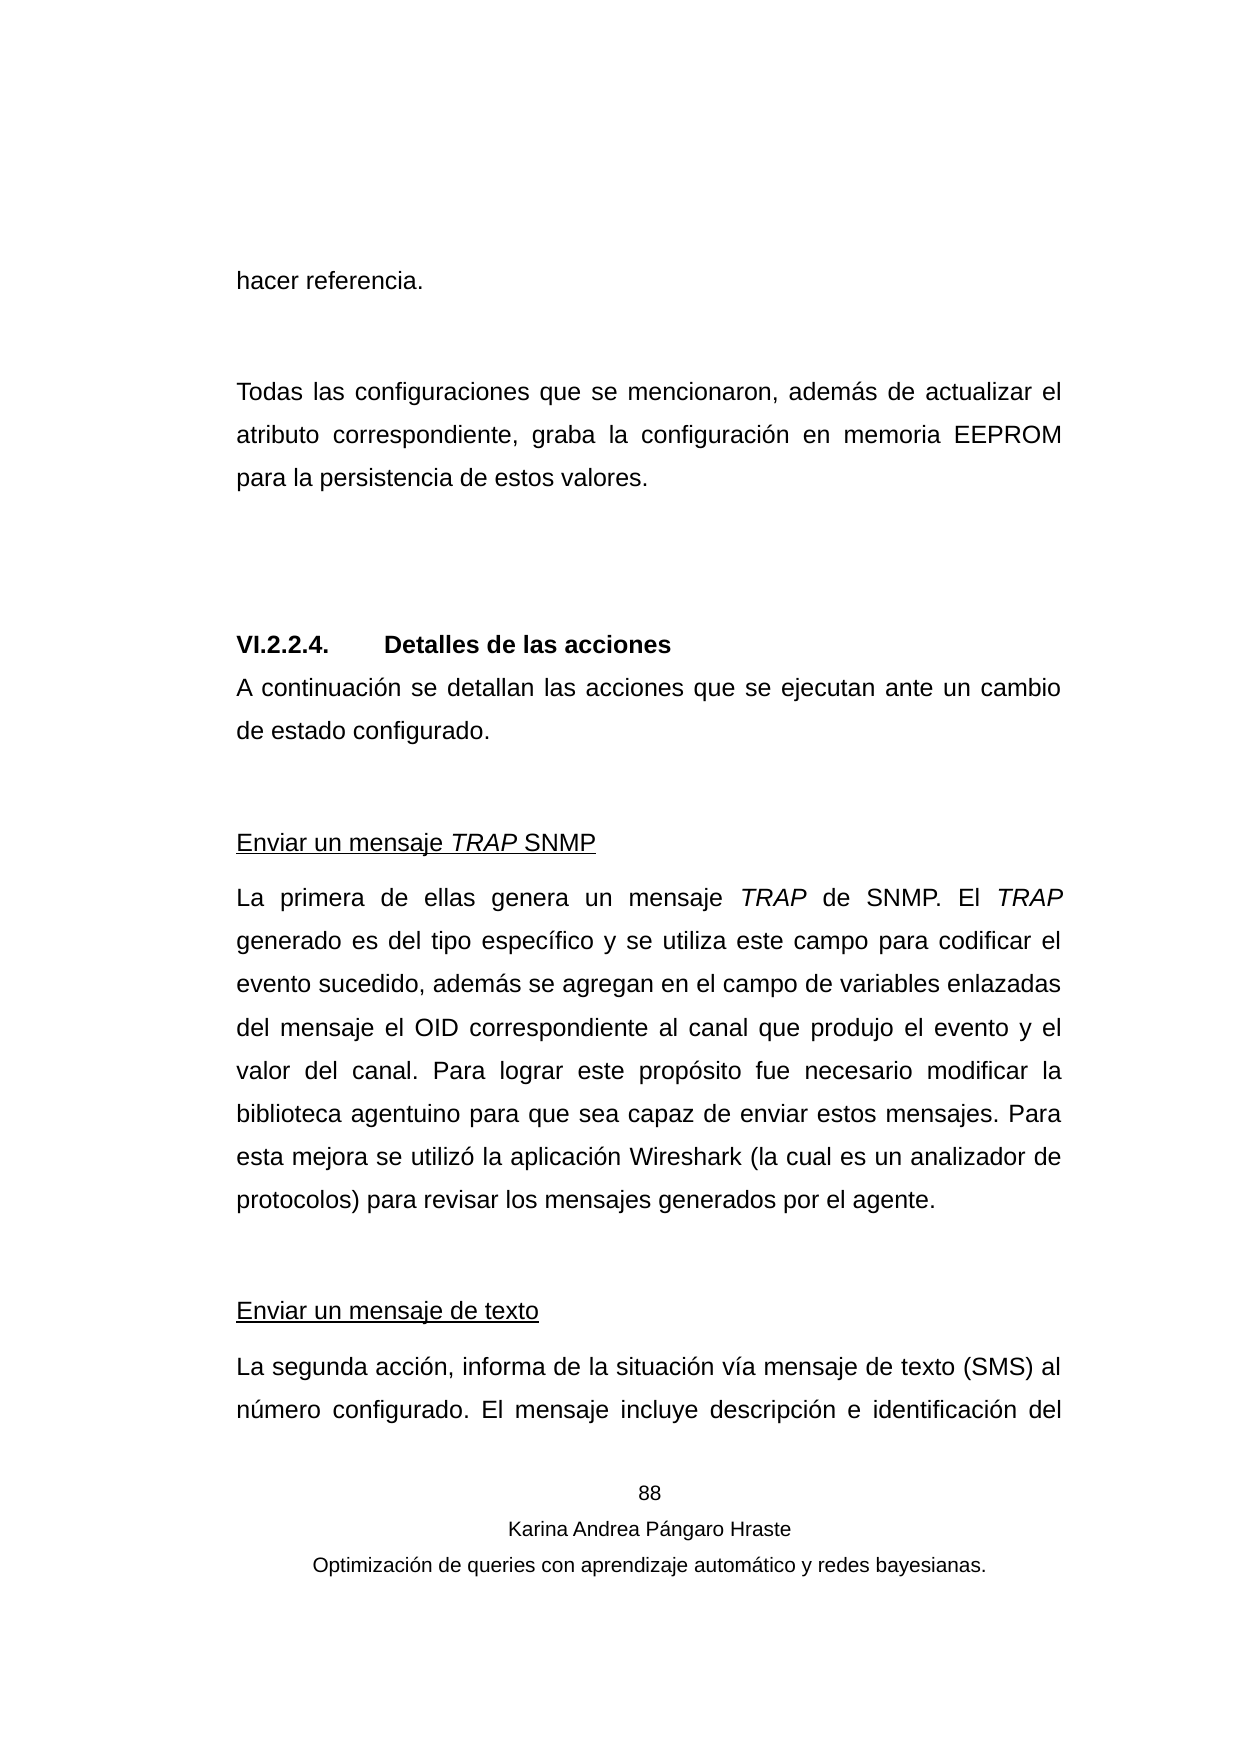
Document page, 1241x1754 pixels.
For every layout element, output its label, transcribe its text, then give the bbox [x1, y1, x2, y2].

text Todas las configuraciones que se mencionaron, además de actualizar el atributo correspondiente, graba la configuración en memoria EEPROM para la persistencia de estos valores. [236, 377, 1063, 492]
text Enviar un mensaje TRAP SNMP [236, 828, 1063, 856]
text A continuación se detallan las acciones que se ejecutan ante un cambio de estado configurado. [236, 673, 1063, 745]
subtitle Detalles de las acciones [236, 630, 1063, 659]
text Enviar un mensaje de texto [236, 1296, 1063, 1325]
text La primera de ellas genera un mensaje TRAP de SNMP. El TRAP generado es del tipo específico y se utiliza este campo para codificar el evento sucedido, además se agregan en el campo de variables enlazadas del mensaje el OID correspondiente al canal que produjo el evento y el valor del canal. Para lograr este propósito fue necesario modificar la biblioteca agentuino para que sea capaz de enviar estos mensajes. Para esta mejora se utilizó la aplicación Wireshark (la cual es un analizador de protocolos) para revisar los mensajes generados por el agente. [236, 883, 1063, 1214]
text hacer referencia. [236, 266, 1063, 294]
text La segunda acción, informa de la situación vía mensaje de texto (SMS) al número configurado. El mensaje incluye descripción e identificación del [236, 1352, 1063, 1424]
